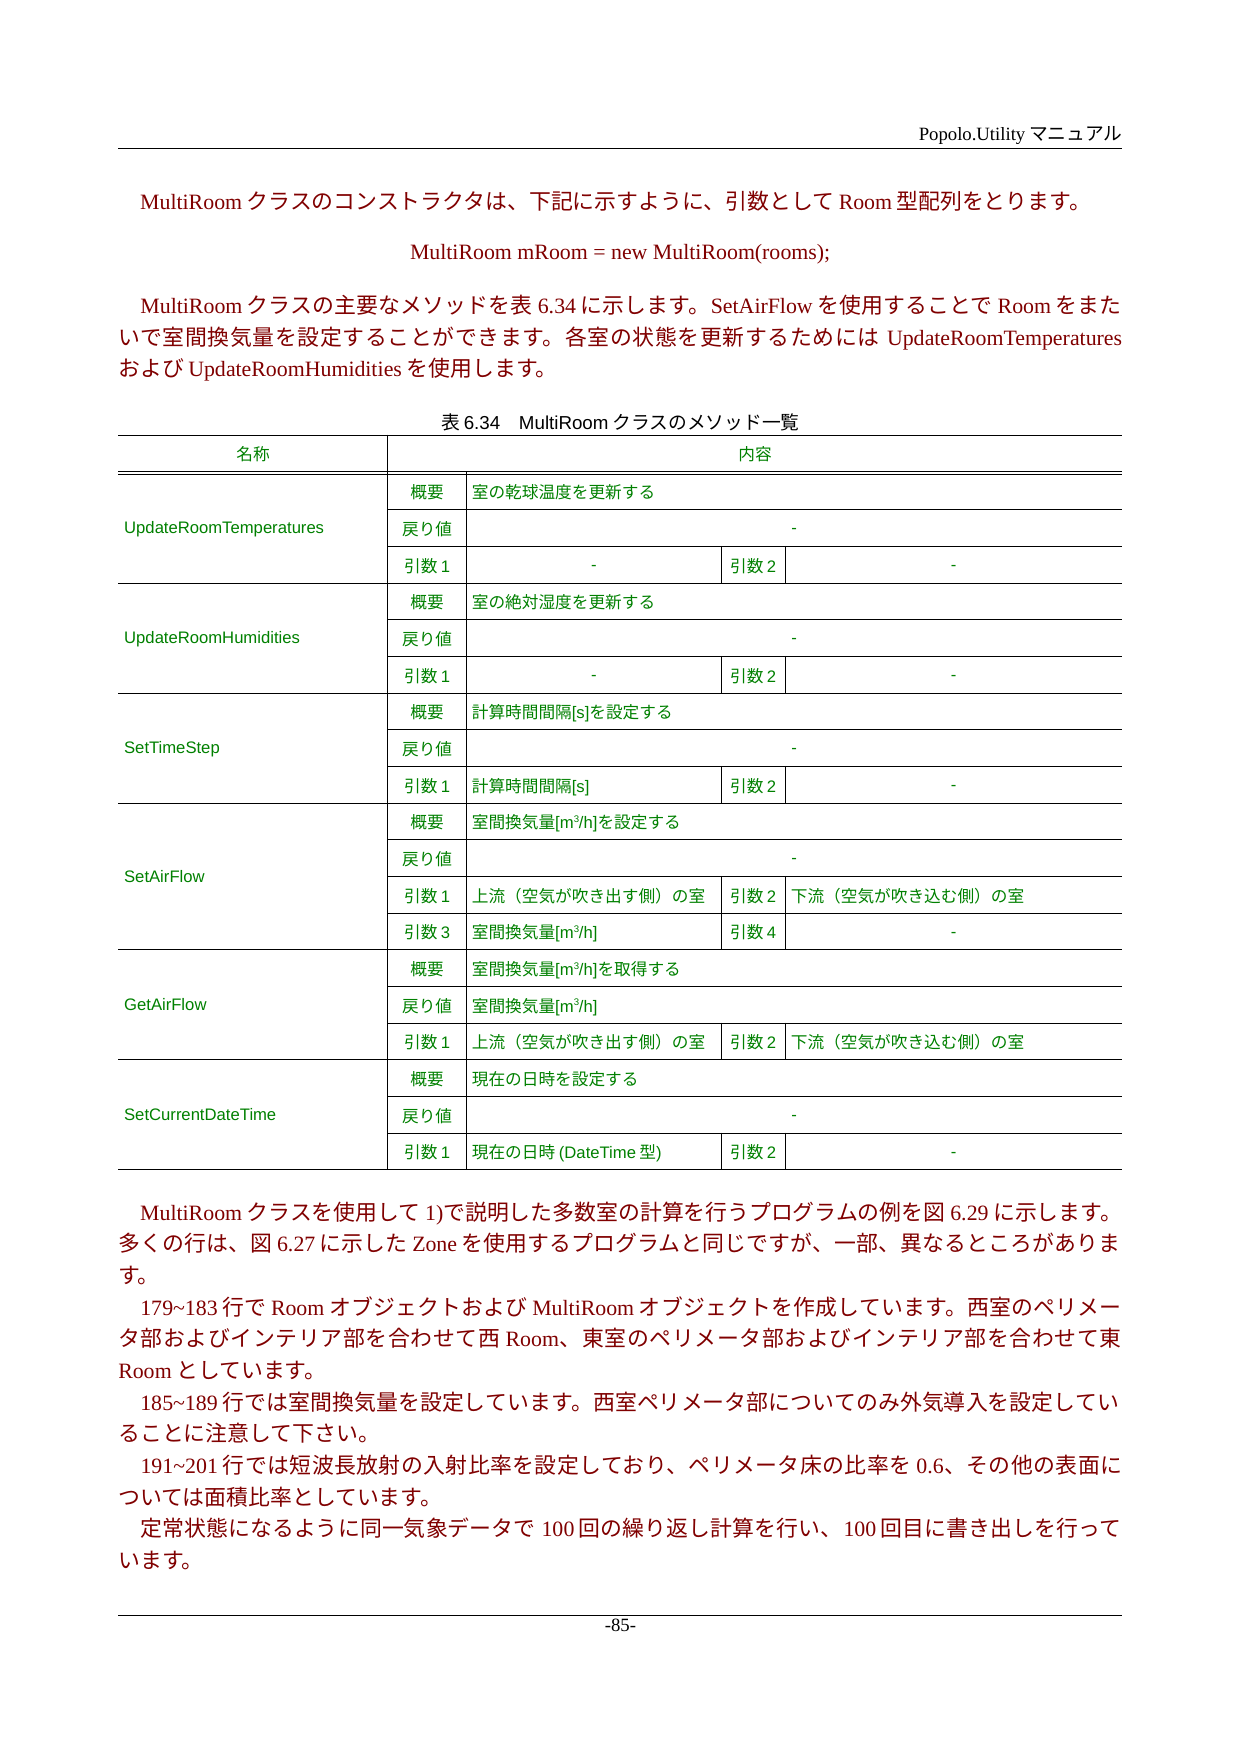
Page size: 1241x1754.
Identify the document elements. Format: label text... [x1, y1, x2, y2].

table_cell - [467, 620, 1122, 656]
text MultiRoomクラスの主要なメソッドを表6.34に示します。SetAirFlowを使用することでRoomをまたいで室間換気量を設定することができます。各室の状態を更新するためにはUpdateRoomTemperaturesおよびUpdateRoomHumiditiesを使用します。 [118, 288, 1122, 383]
table_header 名称 [118, 436, 387, 471]
table_cell 引数2 [722, 547, 785, 582]
table_cell - [467, 730, 1122, 766]
table_cell - [467, 657, 721, 692]
table_cell 引数2 [722, 1024, 785, 1059]
table_cell 戻り値 [388, 510, 466, 546]
table_cell 引数2 [722, 877, 785, 912]
table_cell 概要 [388, 694, 466, 729]
table_cell 引数2 [722, 657, 785, 692]
table_cell 室の乾球温度を更新する [467, 475, 1122, 509]
table_cell 概要 [388, 584, 466, 619]
table_cell - [786, 547, 1122, 582]
table_cell 引数3 [388, 914, 466, 949]
table_cell - [786, 657, 1122, 692]
table_cell 現在の日時を設定する [467, 1060, 1122, 1096]
table_cell SetAirFlow [118, 804, 387, 949]
table_cell - [467, 1097, 1122, 1132]
table_cell 室間換気量[m3/h] [467, 914, 721, 949]
text MultiRoom mRoom = new MultiRoom(rooms); [118, 239, 1122, 264]
table_cell 引数1 [388, 877, 466, 912]
table_cell 概要 [388, 1060, 466, 1096]
table_cell SetTimeStep [118, 694, 387, 802]
table_cell 戻り値 [388, 620, 466, 656]
table_cell - [786, 1134, 1122, 1169]
text MultiRoomクラスのコンストラクタは、下記に示すように、引数としてRoom型配列をとります。 [118, 184, 1122, 215]
table_cell 概要 [388, 804, 466, 839]
table_header 内容 [388, 436, 1122, 471]
table_cell 引数1 [388, 1024, 466, 1059]
table_cell 引数2 [722, 767, 785, 802]
table_cell 室の絶対湿度を更新する [467, 584, 1122, 619]
text 定常状態になるように同一気象データで100回の繰り返し計算を行い、100回目に書き出しを行っています。 [118, 1511, 1122, 1574]
table_cell 引数1 [388, 657, 466, 692]
table_cell 概要 [388, 475, 466, 509]
table_cell 下流（空気が吹き込む側）の室 [786, 1024, 1122, 1059]
table_cell UpdateRoomHumidities [118, 584, 387, 692]
table_cell - [786, 914, 1122, 949]
text 191~201行では短波長放射の入射比率を設定しており、ペリメータ床の比率を0.6、その他の表面については面積比率としています。 [118, 1448, 1122, 1511]
table_cell 戻り値 [388, 840, 466, 876]
table_cell 下流（空気が吹き込む側）の室 [786, 877, 1122, 912]
table_cell - [786, 767, 1122, 802]
table_cell 引数1 [388, 767, 466, 802]
table_cell 概要 [388, 950, 466, 986]
table_cell GetAirFlow [118, 950, 387, 1059]
table_cell 上流（空気が吹き出す側）の室 [467, 877, 721, 912]
table_cell SetCurrentDateTime [118, 1060, 387, 1169]
table_cell UpdateRoomTemperatures [118, 475, 387, 582]
table_cell 引数4 [722, 914, 785, 949]
text 185~189行では室間換気量を設定しています。西室ペリメータ部についてのみ外気導入を設定していることに注意して下さい。 [118, 1384, 1122, 1448]
table_cell - [467, 840, 1122, 876]
table_cell 戻り値 [388, 730, 466, 766]
table_cell 室間換気量[m3/h]を取得する [467, 950, 1122, 986]
text MultiRoomクラスを使用して1)で説明した多数室の計算を行うプログラムの例を図6.29に示します。多くの行は、図6.27に示したZoneを使用するプログラムと同じですが、一部、異なるところがあります。 [118, 1194, 1122, 1289]
table_cell 上流（空気が吹き出す側）の室 [467, 1024, 721, 1059]
table_cell - [467, 510, 1122, 546]
table_cell 引数2 [722, 1134, 785, 1169]
table_cell - [467, 547, 721, 582]
table_cell 室間換気量[m3/h] [467, 987, 1122, 1022]
text 179~183行でRoomオブジェクトおよびMultiRoomオブジェクトを作成しています。西室のペリメータ部およびインテリア部を合わせて西Room、東室のペリメータ部およびインテリア部を合わせて東Roomとしています。 [118, 1289, 1122, 1384]
table_cell 計算時間間隔[s] [467, 767, 721, 802]
text 表6.34 MultiRoomクラスのメソッド一覧 [118, 407, 1122, 434]
table_cell 引数1 [388, 1134, 466, 1169]
table_cell 室間換気量[m3/h]を設定する [467, 804, 1122, 839]
table_cell 戻り値 [388, 987, 466, 1022]
table_cell 現在の日時 (DateTime型) [467, 1134, 721, 1169]
table_cell 引数1 [388, 547, 466, 582]
table_cell 戻り値 [388, 1097, 466, 1132]
table_cell 計算時間間隔[s]を設定する [467, 694, 1122, 729]
